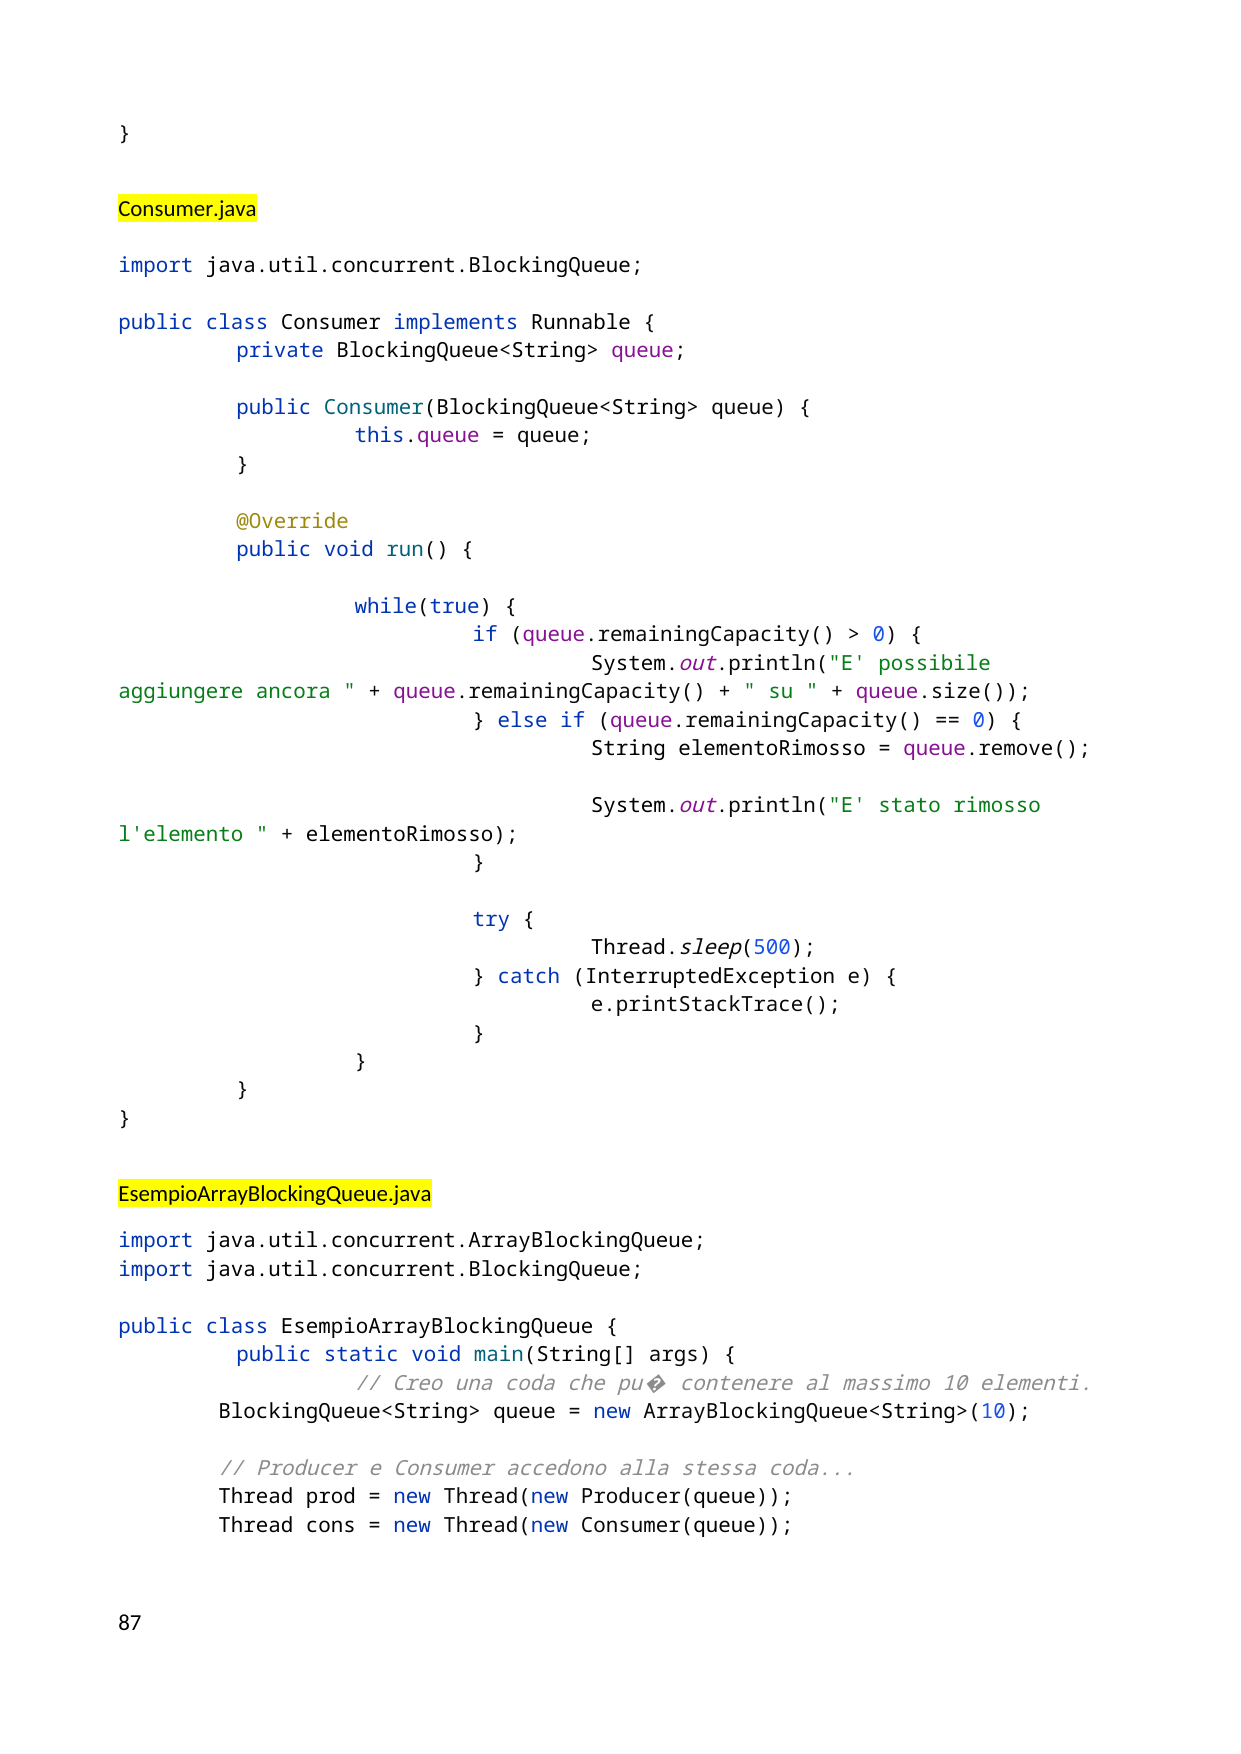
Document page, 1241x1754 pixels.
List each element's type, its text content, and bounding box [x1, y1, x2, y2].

text import java.util.concurrent.BlockingQueue; public class Consumer implements Runnable { private BlockingQueue<String> queue; public Consumer(BlockingQueue<String> queue) { this.queue = queue; } @Override public void run() { while(true) { if (queue.remainingCapacity() > 0) { System.out.println("E' possibile aggiungere ancora " + queue.remainingCapacity() + " su " + queue.size()); } else if (queue.remainingCapacity() == 0) { String elementoRimosso = queue.remove(); System.out.println("E' stato rimosso l'elemento " + elementoRimosso); } try { Thread.sleep(500); } catch (InterruptedException e) { e.printStackTrace(); } } } } [118, 250, 1122, 1131]
text } [118, 118, 1122, 147]
text import java.util.concurrent.ArrayBlockingQueue; import java.util.concurrent.BlockingQueue; public class EsempioArrayBlockingQueue { public static void main(String[] args) { // Creo una coda che pu� contenere al massimo 10 elementi. BlockingQueue<String> queue = new ArrayBlockingQueue<String>(10); // Producer e Consumer accedono alla stessa coda... Thread prod = new Thread(new Producer(queue)); Thread cons = new Thread(new Consumer(queue)); [118, 1226, 1122, 1567]
text EsempioArrayBlockingQueue.java [118, 1179, 1122, 1207]
text Consumer.java [118, 194, 1122, 222]
